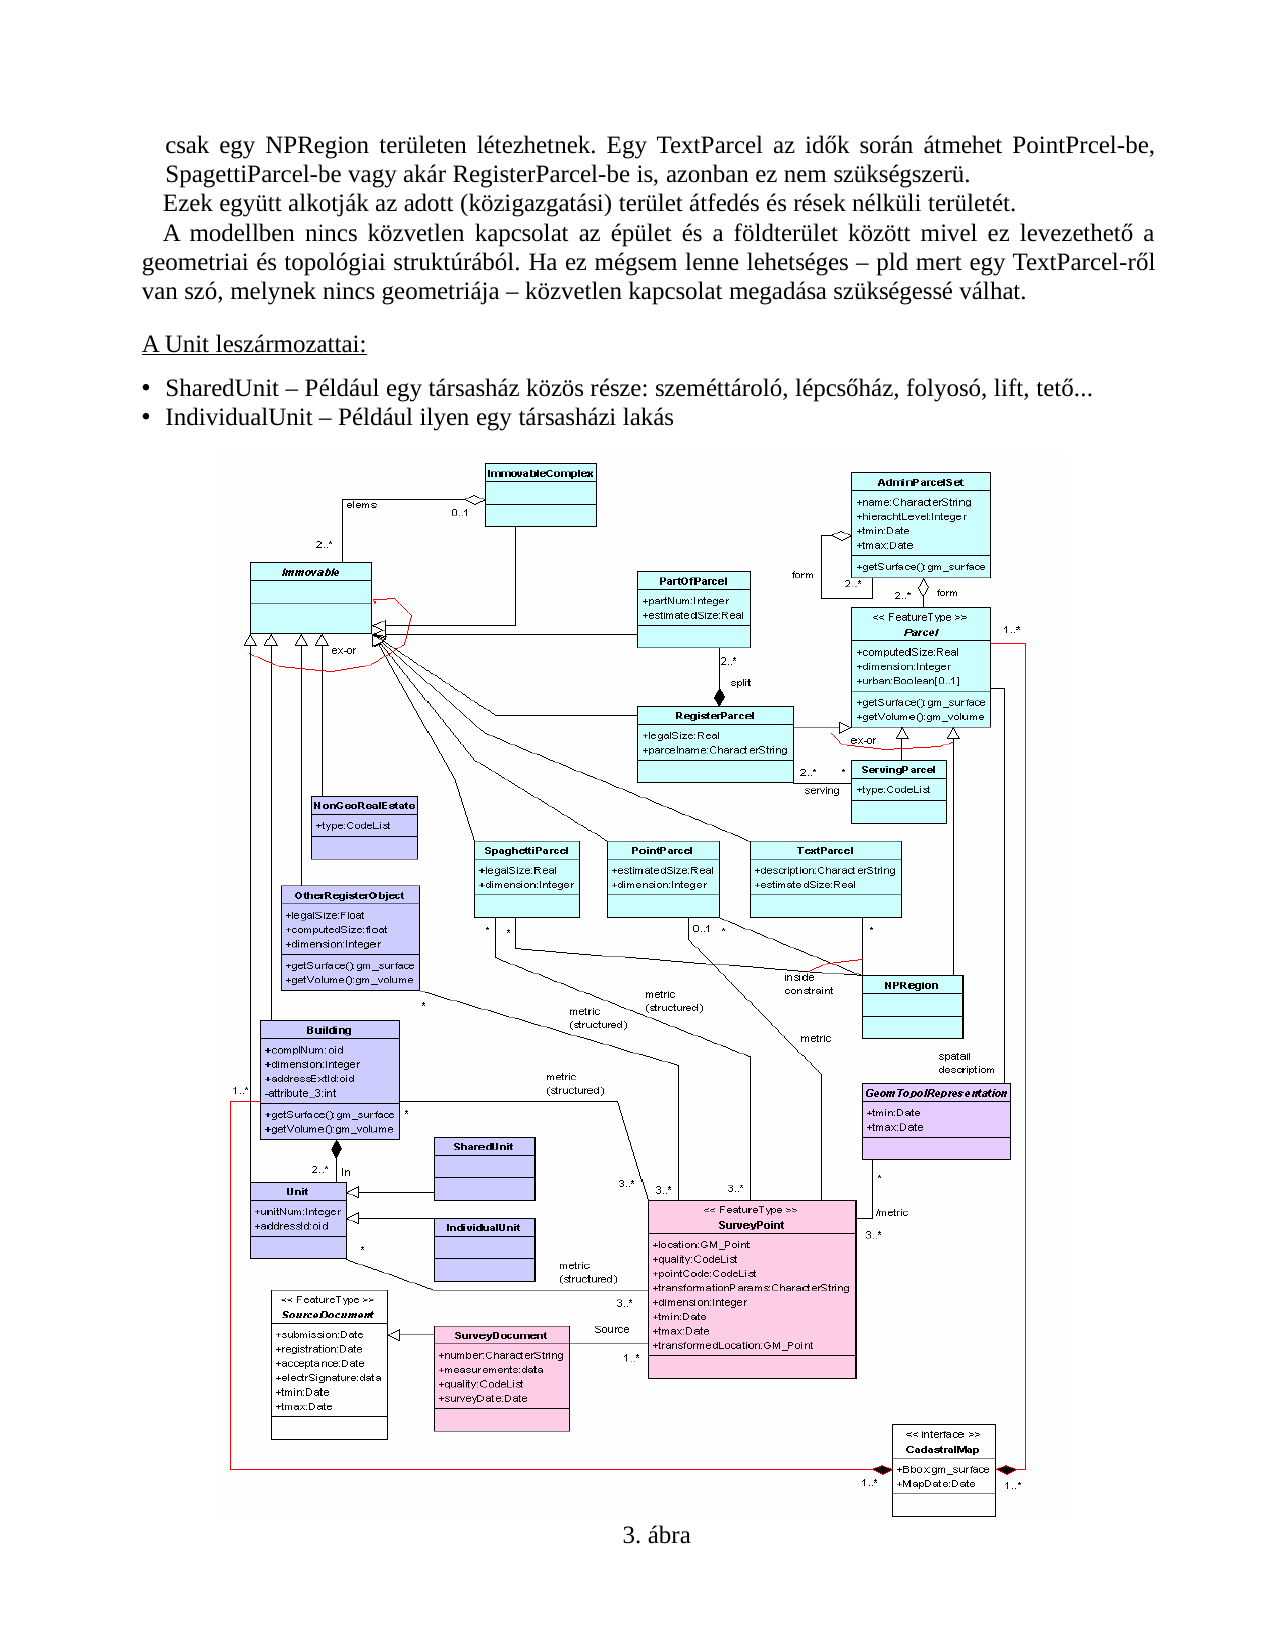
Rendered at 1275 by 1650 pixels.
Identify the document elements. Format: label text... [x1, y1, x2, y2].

list csak egy NPRegion területen létezhetnek. Egy TextParcel az idők során átmehet PointPrcel-be, SpagettiParcel-be vagy akár RegisterParcel-be is, azonban ez nem szükségszerü. [142, 130, 1156, 188]
text Ezek együtt alkotják az adott (közigazgatási) terület átfedés és rések nélküli területét. [142, 188, 1156, 217]
text 3. ábra [142, 431, 1156, 1549]
picture [215, 454, 1071, 1520]
text A modellben nincs közvetlen kapcsolat az épület és a földterület között mivel ez levezethető a geometriai és topológiai struktúrából. Ha ez mégsem lenne lehetséges – pld mert egy TextParcel-ről van szó, melynek nincs geometriája – közvetlen kapcsolat megadása szükségessé válhat. [142, 217, 1156, 304]
text A Unit leszármozattai: [142, 328, 1156, 358]
list IndividualUnit – Például ilyen egy társasházi lakás [142, 402, 1156, 431]
list SharedUnit – Például egy társasház közös része: szeméttároló, lépcsőház, folyosó, lift, tető... [142, 373, 1156, 402]
